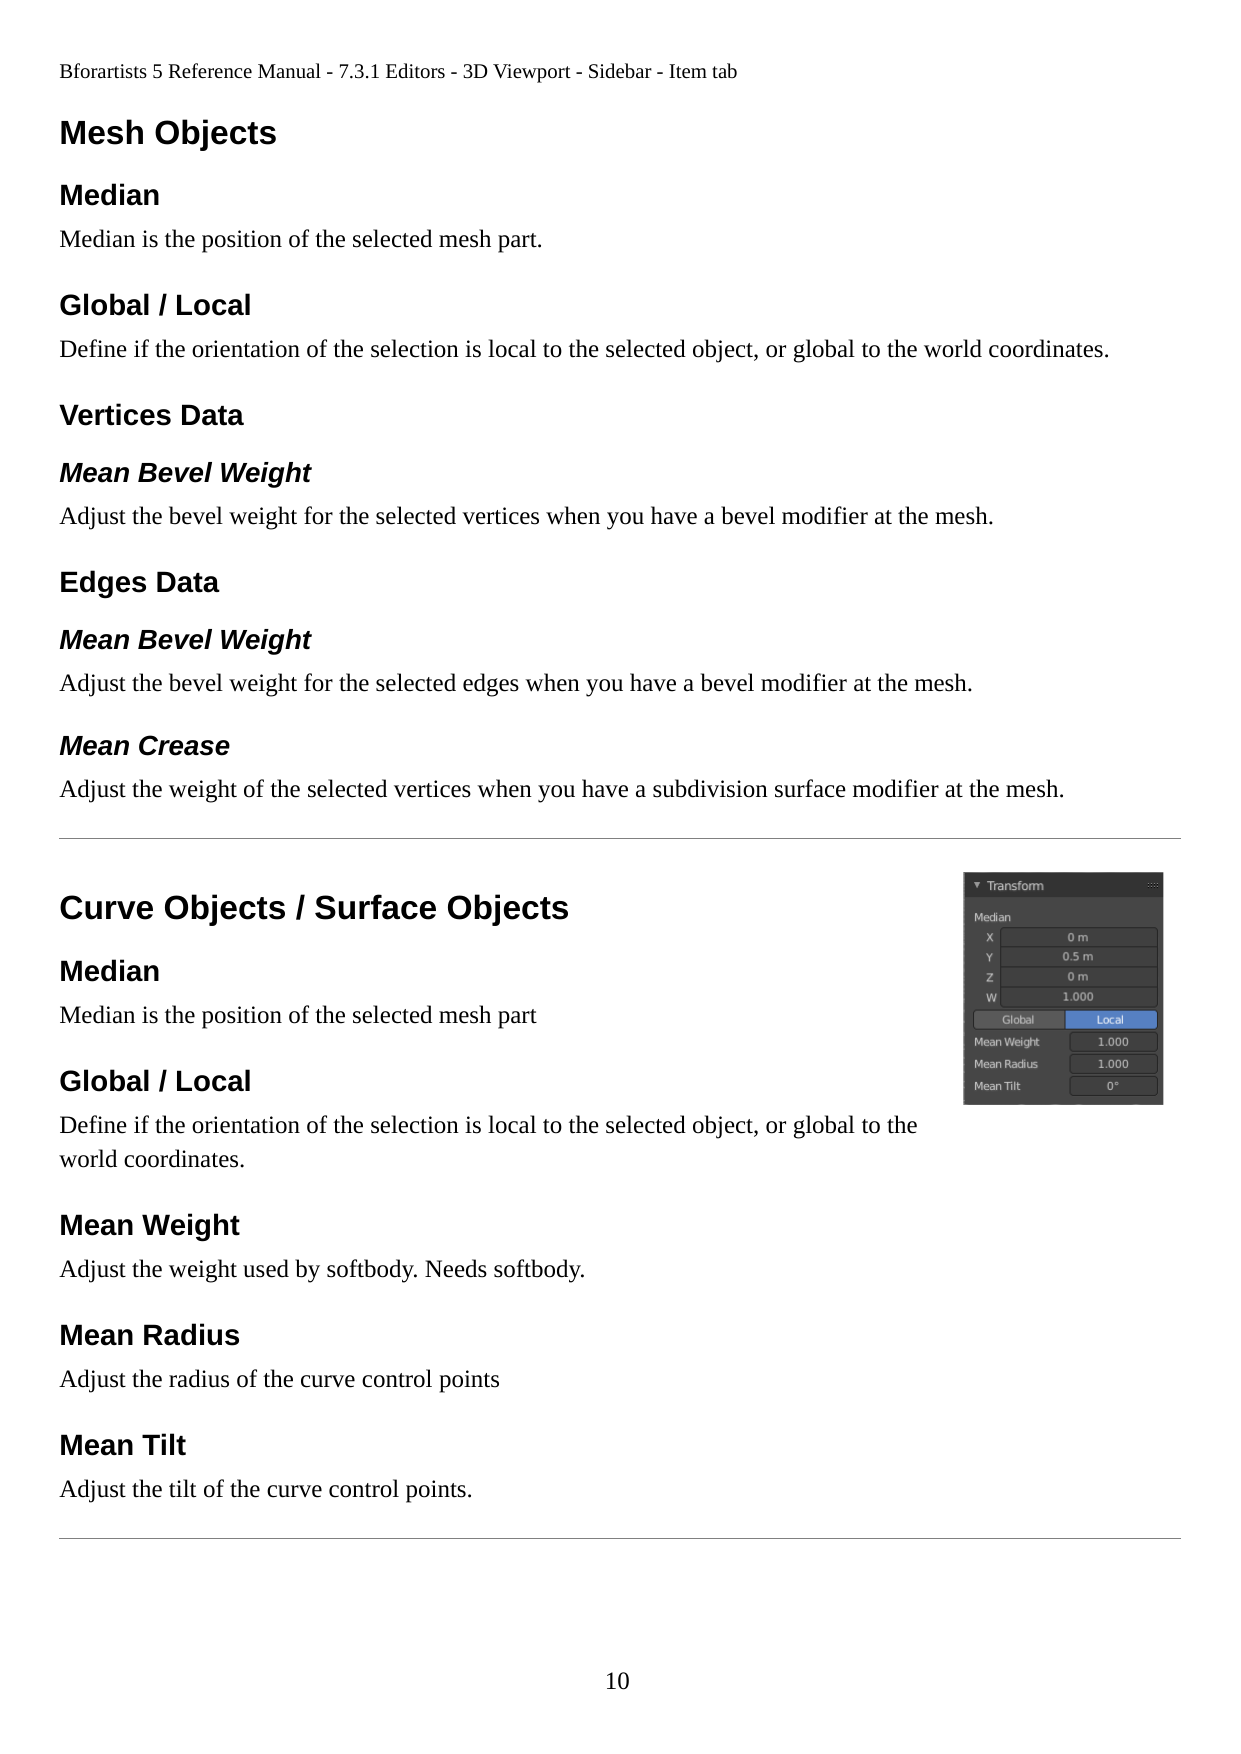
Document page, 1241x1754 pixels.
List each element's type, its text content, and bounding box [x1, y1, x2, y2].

subtitle Global / Local [59, 288, 1181, 322]
text Define if the orientation of the selection is local to the selected object, or global to the world coordinates. [59, 1110, 1181, 1173]
subtitle Median [59, 178, 1181, 212]
text Median is the position of the selected mesh part. [59, 224, 1181, 253]
text Adjust the bevel weight for the selected edges when you have a bevel modifier at the mesh. [59, 668, 1181, 697]
subtitle Mean Tilt [59, 1428, 1181, 1462]
subtitle Edges Data [59, 565, 1181, 599]
text Adjust the bevel weight for the selected vertices when you have a bevel modifier at the mesh. [59, 501, 1181, 530]
text Adjust the tilt of the curve control points. [59, 1474, 1181, 1503]
subtitle Vertices Data [59, 398, 1181, 432]
subtitle Mean Bevel Weight [59, 624, 1181, 656]
text Adjust the radius of the curve control points [59, 1364, 1181, 1393]
text Define if the orientation of the selection is local to the selected object, or global to the world coordinates. [59, 334, 1181, 363]
subtitle [1164, 888, 1181, 927]
subtitle Mean Weight [59, 1208, 1181, 1242]
subtitle [1164, 954, 1181, 987]
subtitle [1164, 1064, 1181, 1097]
subtitle Curve Objects / Surface Objects [59, 888, 963, 927]
subtitle Mesh Objects [59, 113, 1181, 151]
text Median is the position of the selected mesh part [59, 1000, 963, 1029]
subtitle Mean Bevel Weight [59, 457, 1181, 489]
subtitle Mean Crease [59, 729, 1181, 761]
picture [963, 872, 1164, 1105]
text Adjust the weight used by softbody. Needs softbody. [59, 1254, 1181, 1283]
subtitle Median [59, 954, 963, 987]
text Adjust the weight of the selected vertices when you have a subdivision surface modifier at the mesh. [59, 774, 1181, 803]
subtitle Mean Radius [59, 1318, 1181, 1352]
subtitle Global / Local [59, 1064, 963, 1097]
